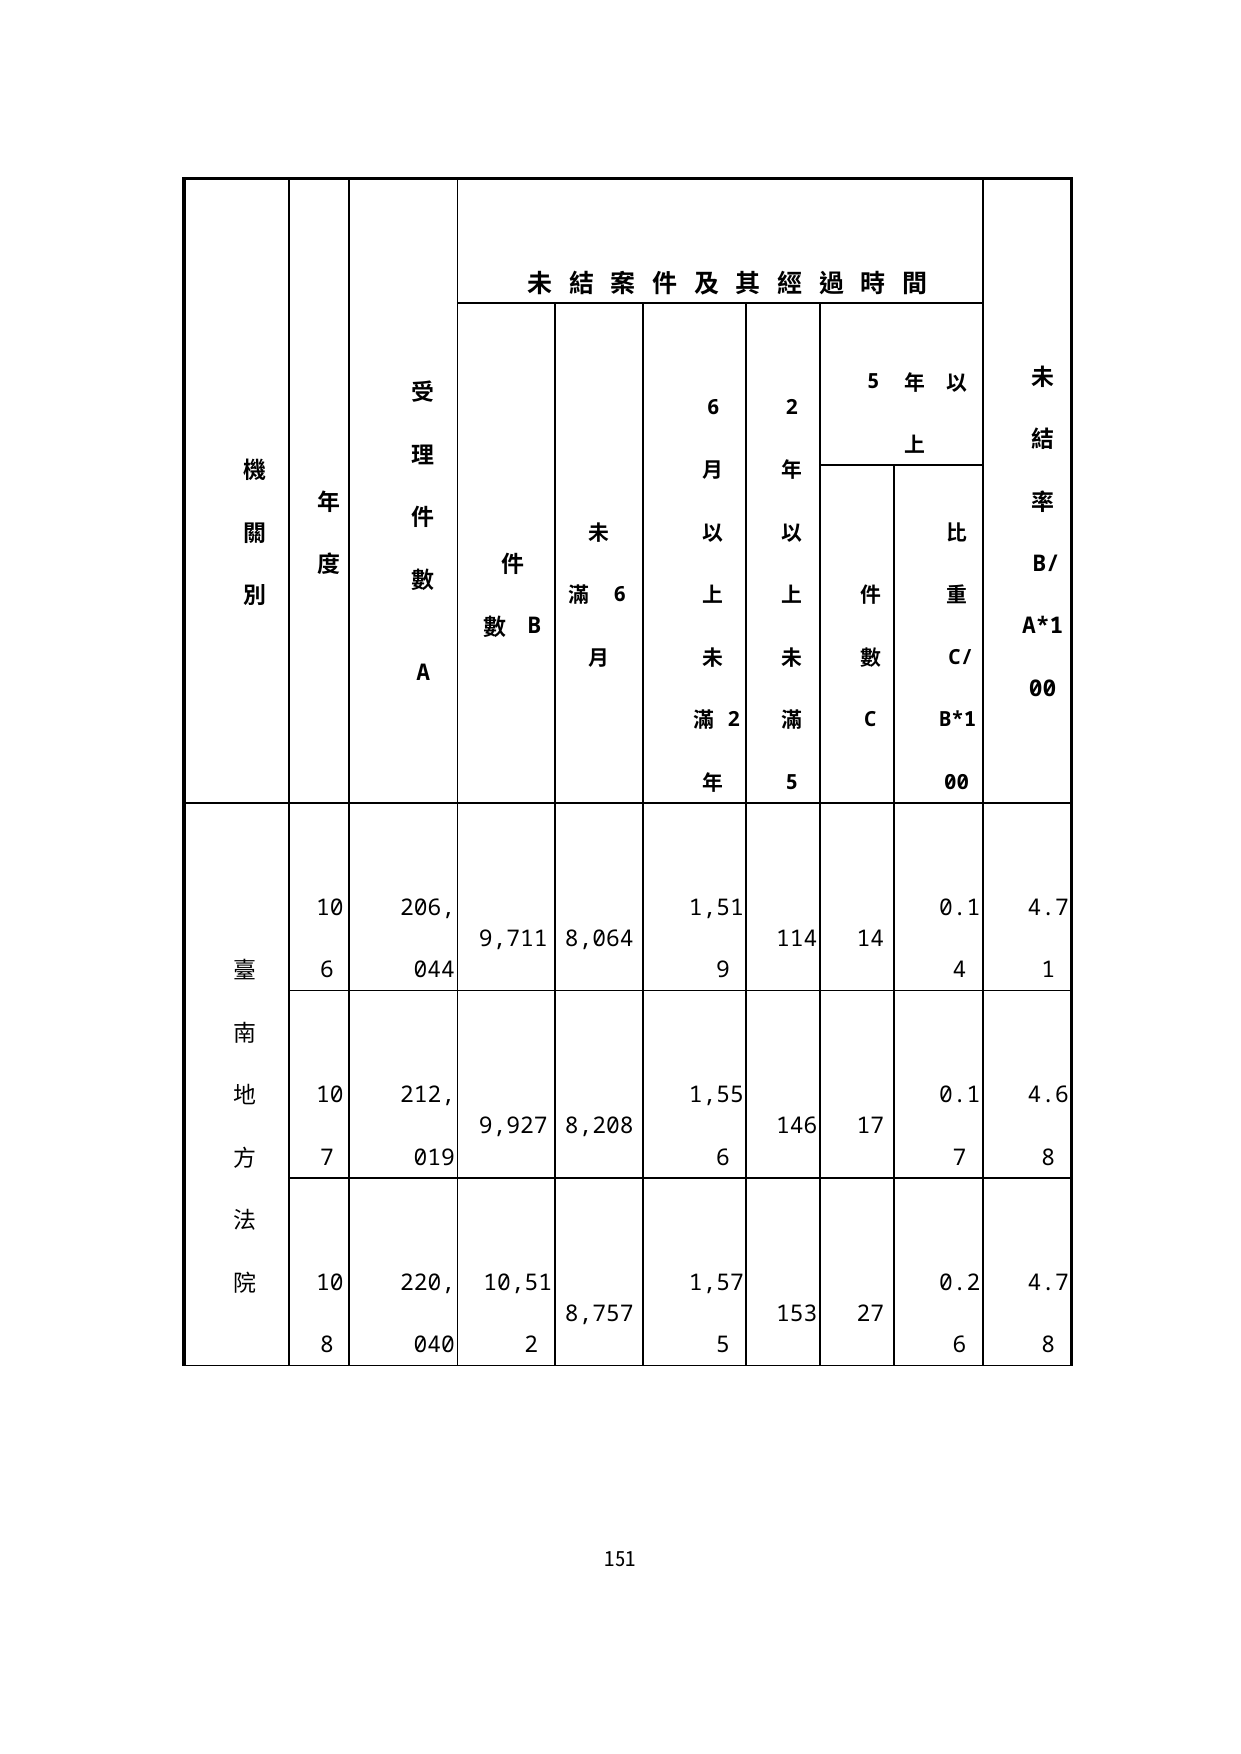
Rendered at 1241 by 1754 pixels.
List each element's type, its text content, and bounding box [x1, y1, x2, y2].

table_cell 108 [290, 1179, 348, 1365]
table_cell 220,040 [350, 1179, 457, 1365]
table_header 機關別 [186, 180, 288, 802]
table_header 未結案件及其經過時間 [458, 180, 982, 302]
table_cell 4.68 [984, 991, 1070, 1177]
table_cell 9,711 [458, 804, 554, 990]
table_cell 5年以上 [821, 304, 982, 464]
table_cell 0.26 [895, 1179, 982, 1365]
table_cell 106 [290, 804, 348, 990]
table_cell 153 [747, 1179, 819, 1365]
table_cell 8,064 [556, 804, 642, 990]
table_cell 10,512 [458, 1179, 554, 1365]
table_cell 9,927 [458, 991, 554, 1177]
table_cell 8,208 [556, 991, 642, 1177]
table_cell 4.71 [984, 804, 1070, 990]
table_cell 2年以上未滿5年 [747, 304, 819, 802]
table_cell 0.14 [895, 804, 982, 990]
table_cell 4.78 [984, 1179, 1070, 1365]
table_cell 件數C [821, 466, 893, 802]
table_cell 1,519 [644, 804, 745, 990]
table_cell 件數B [458, 304, 554, 802]
table_cell 206,044 [350, 804, 457, 990]
table_cell 8,757 [556, 1179, 642, 1365]
table_cell 146 [747, 991, 819, 1177]
table_cell 114 [747, 804, 819, 990]
table_cell 1,556 [644, 991, 745, 1177]
table_cell 212,019 [350, 991, 457, 1177]
table_cell 臺南地方法院 [186, 804, 288, 1365]
table_cell 比重C/B*100 [895, 466, 982, 802]
table_cell 27 [821, 1179, 893, 1365]
table_cell 6月以上未滿2年 [644, 304, 745, 802]
table_header 未結率B/A*100 [984, 180, 1070, 802]
table_cell 未滿6月 [556, 304, 642, 802]
table_header 年 度 [290, 180, 348, 802]
table_header 受理件數 A [350, 180, 457, 802]
table_cell 107 [290, 991, 348, 1177]
table_cell 14 [821, 804, 893, 990]
table_cell 0.17 [895, 991, 982, 1177]
table_cell 1,575 [644, 1179, 745, 1365]
table_cell 17 [821, 991, 893, 1177]
